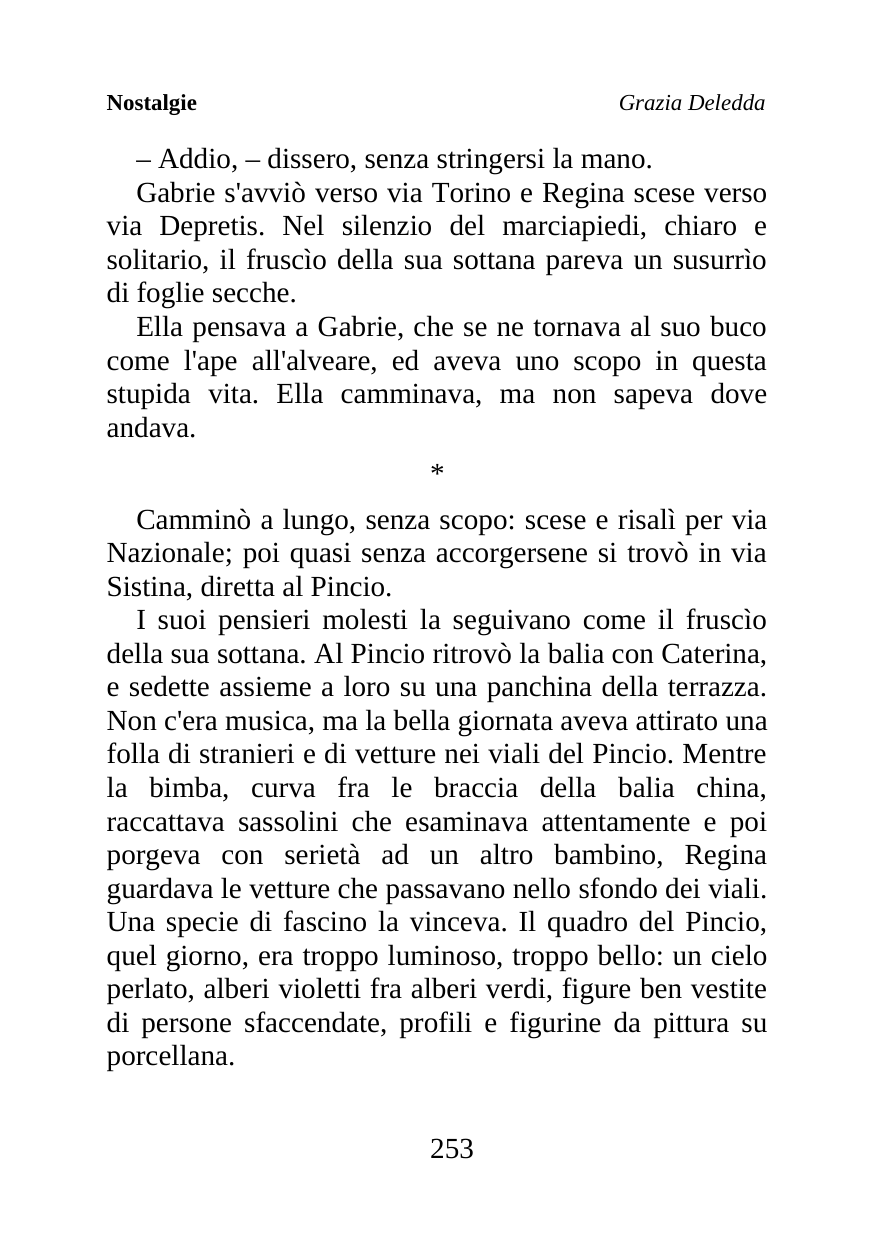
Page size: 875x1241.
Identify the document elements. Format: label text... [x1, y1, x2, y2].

text – Addio, – dissero, senza stringersi la mano. [106, 141, 768, 175]
text Gabrie s'avviò verso via Torino e Regina scese verso via Depretis. Nel silenzio del marciapiedi, chiaro e solitario, il fruscìo della sua sottana pareva un susurrìo di foglie secche. [106, 175, 768, 309]
text I suoi pensieri molesti la seguivano come il fruscìo della sua sottana. Al Pincio ritrovò la balia con Caterina, e sedette assieme a loro su una panchina della terrazza. Non c'era musica, ma la bella giornata aveva attirato una folla di stranieri e di vetture nei viali del Pincio. Mentre la bimba, curva fra le braccia della balia china, raccattava sassolini che esaminava attentamente e poi porgeva con serietà ad un altro bambino, Regina guardava le vetture che passavano nello sfondo dei viali. Una specie di fascino la vinceva. Il quadro del Pincio, quel giorno, era troppo luminoso, troppo bello: un cielo perlato, alberi violetti fra alberi verdi, figure ben vestite di persone sfaccendate, profili e figurine da pittura su porcellana. [106, 602, 768, 1072]
text Camminò a lungo, senza scopo: scese e risalì per via Nazionale; poi quasi senza accorgersene si trovò in via Sistina, diretta al Pincio. [106, 502, 768, 602]
text * [106, 456, 768, 489]
text Ella pensava a Gabrie, che se ne tornava al suo buco come l'ape all'alveare, ed aveva uno scopo in questa stupida vita. Ella camminava, ma non sapeva dove andava. [106, 309, 768, 443]
